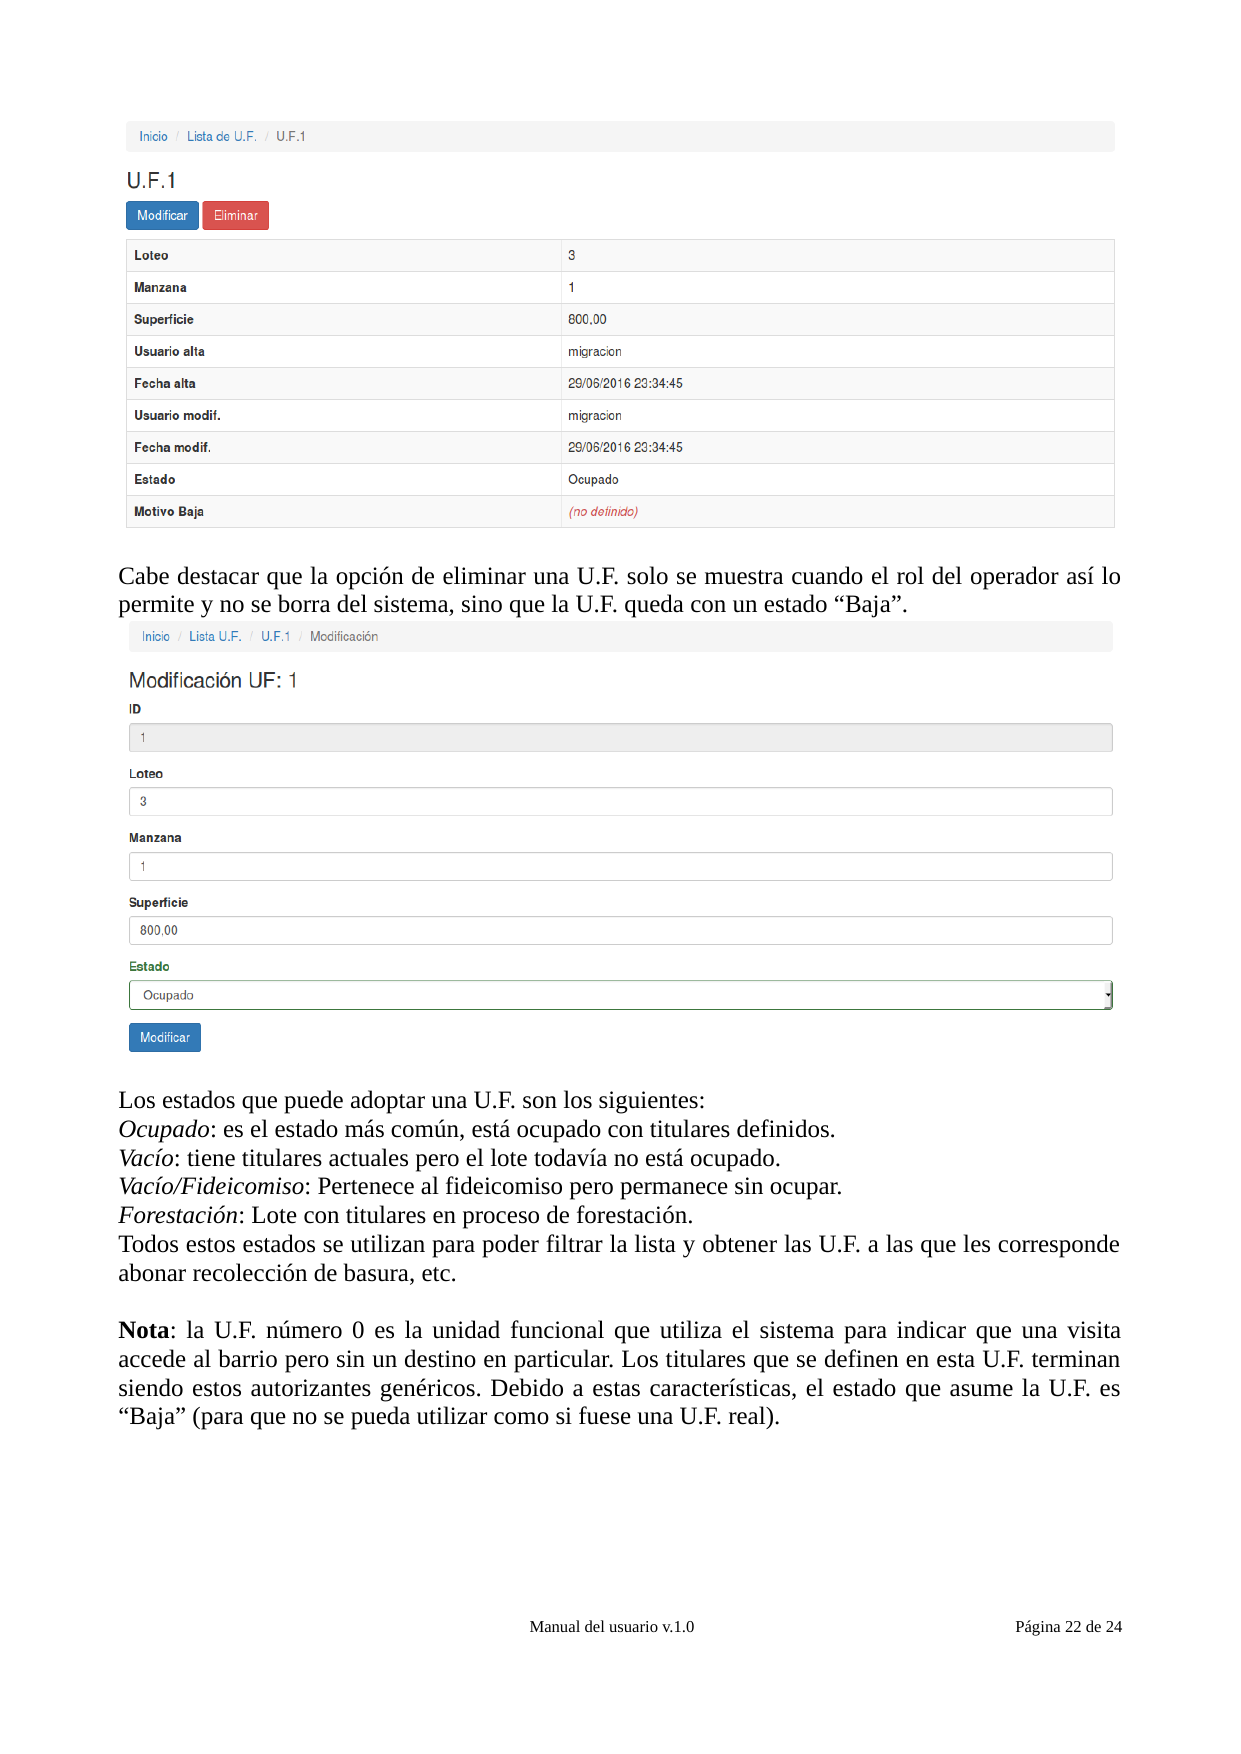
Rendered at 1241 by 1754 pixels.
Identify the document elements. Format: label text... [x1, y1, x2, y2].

text Nota: la U.F. número 0 es la unidad funcional que utiliza el sistema para indicar que una visita accede al barrio pero sin un destino en particular. Los titulares que se definen en esta U.F. terminan siendo estos autorizantes genéricos. Debido a estas características, el estado que asume la U.F. es “Baja” (para que no se pueda utilizar como si fuese una U.F. real). [118, 1315, 1122, 1430]
text Los estados que puede adoptar una U.F. son los siguientes: [118, 1085, 1122, 1114]
text Cabe destacar que la opción de eliminar una U.F. solo se muestra cuando el rol del operador así lo permite y no se borra del sistema, sino que la U.F. queda con un estado “Baja”. [118, 561, 1122, 618]
text Vacío/Fideicomiso: Pertenece al fideicomiso pero permanece sin ocupar. [118, 1171, 1122, 1200]
text Todos estos estados se utilizan para poder filtrar la lista y obtener las U.F. a las que les corresponde abonar recolección de basura, etc. [118, 1229, 1122, 1286]
text Ocupado: es el estado más común, está ocupado con titulares definidos. [118, 1114, 1122, 1143]
picture [118, 118, 1123, 532]
picture [118, 618, 1123, 1057]
text Vacío: tiene titulares actuales pero el lote todavía no está ocupado. [118, 1143, 1122, 1171]
text Forestación: Lote con titulares en proceso de forestación. [118, 1200, 1122, 1229]
